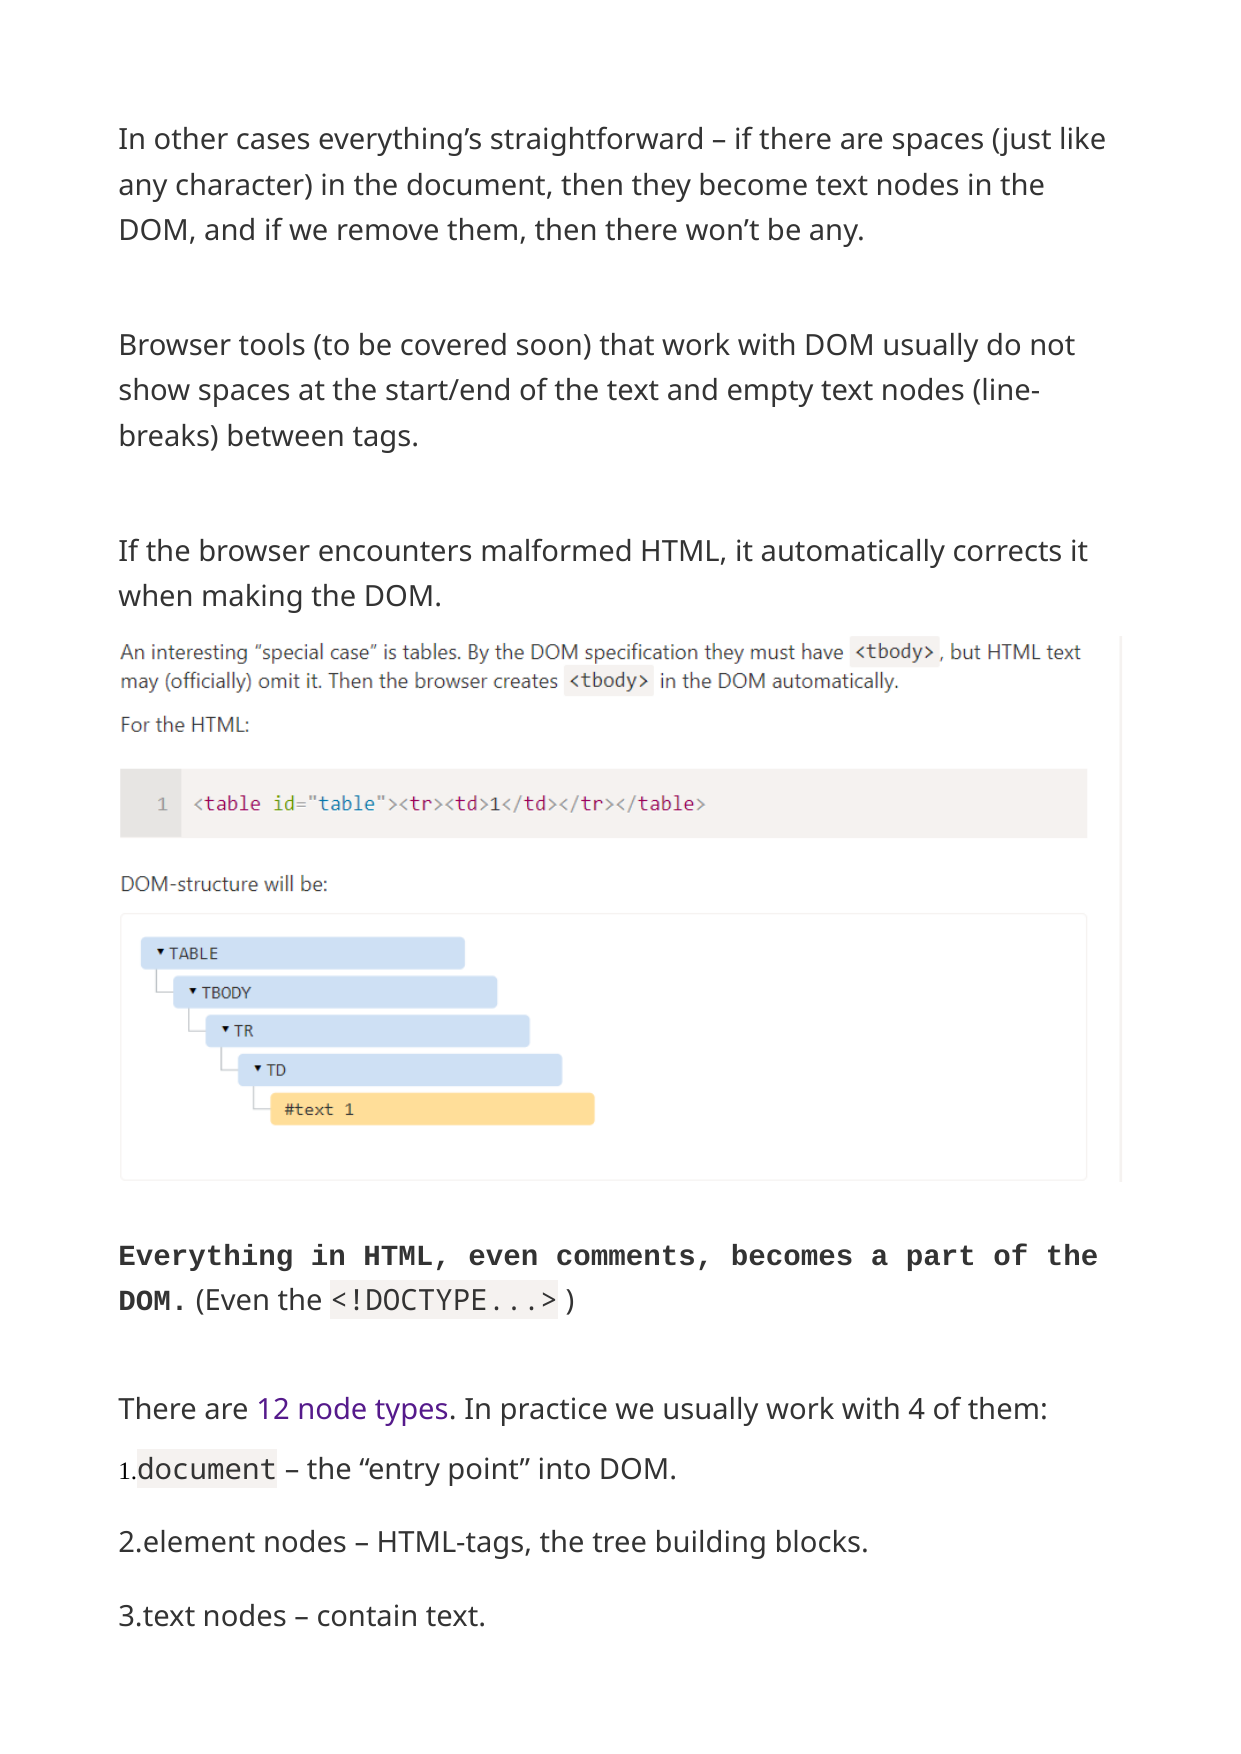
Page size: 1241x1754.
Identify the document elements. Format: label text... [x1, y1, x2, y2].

text There are 12 node types. In practice we usually work with 4 of them: [118, 1388, 1122, 1428]
list document – the “entry point” into DOM. [118, 1449, 1122, 1488]
text Browser tools (to be covered soon) that work with DOM usually do not show spaces at the start/end of the text and empty text nodes (line-breaks) between tags. [118, 324, 1122, 455]
picture [118, 636, 1123, 1182]
list text nodes – contain text. [118, 1595, 1122, 1634]
text If the browser encounters malformed HTML, it automatically corrects it when making the DOM. [118, 530, 1122, 615]
text Everything in HTML, even comments, becomes a part of the DOM. (Even the <!DOCTYPE...> ) [118, 1241, 1122, 1319]
list element nodes – HTML-tags, the tree building blocks. [118, 1522, 1122, 1561]
text In other cases everything’s straightforward – if there are spaces (just like any character) in the document, then they become text nodes in the DOM, and if we remove them, then there won’t be any. [118, 118, 1122, 249]
